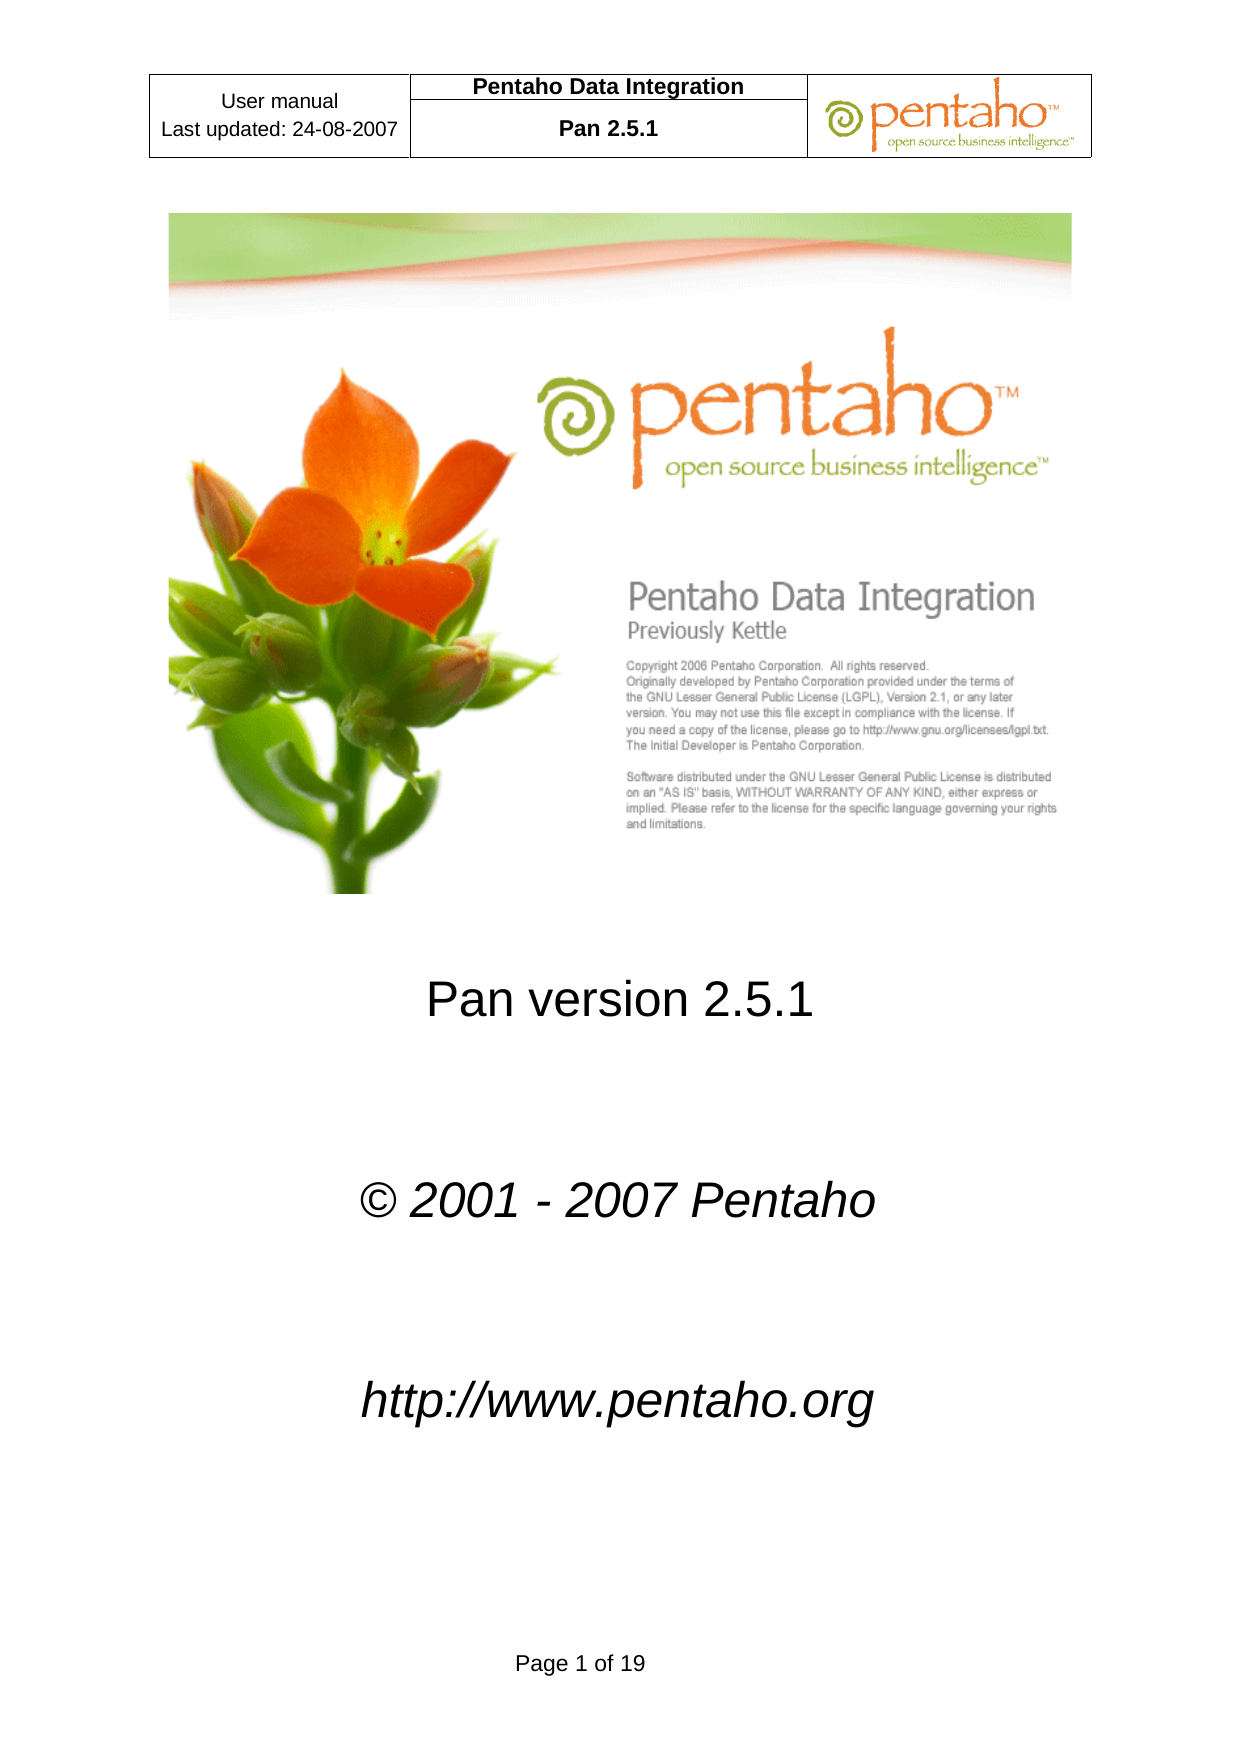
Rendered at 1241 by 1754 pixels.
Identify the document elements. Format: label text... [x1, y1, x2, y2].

text http://www.pentaho.org [148, 1372, 1092, 1428]
text Pan version 2.5.1 [148, 971, 1092, 1027]
picture [168, 213, 1072, 894]
text © 2001 - 2007 Pentaho [148, 1172, 1092, 1228]
